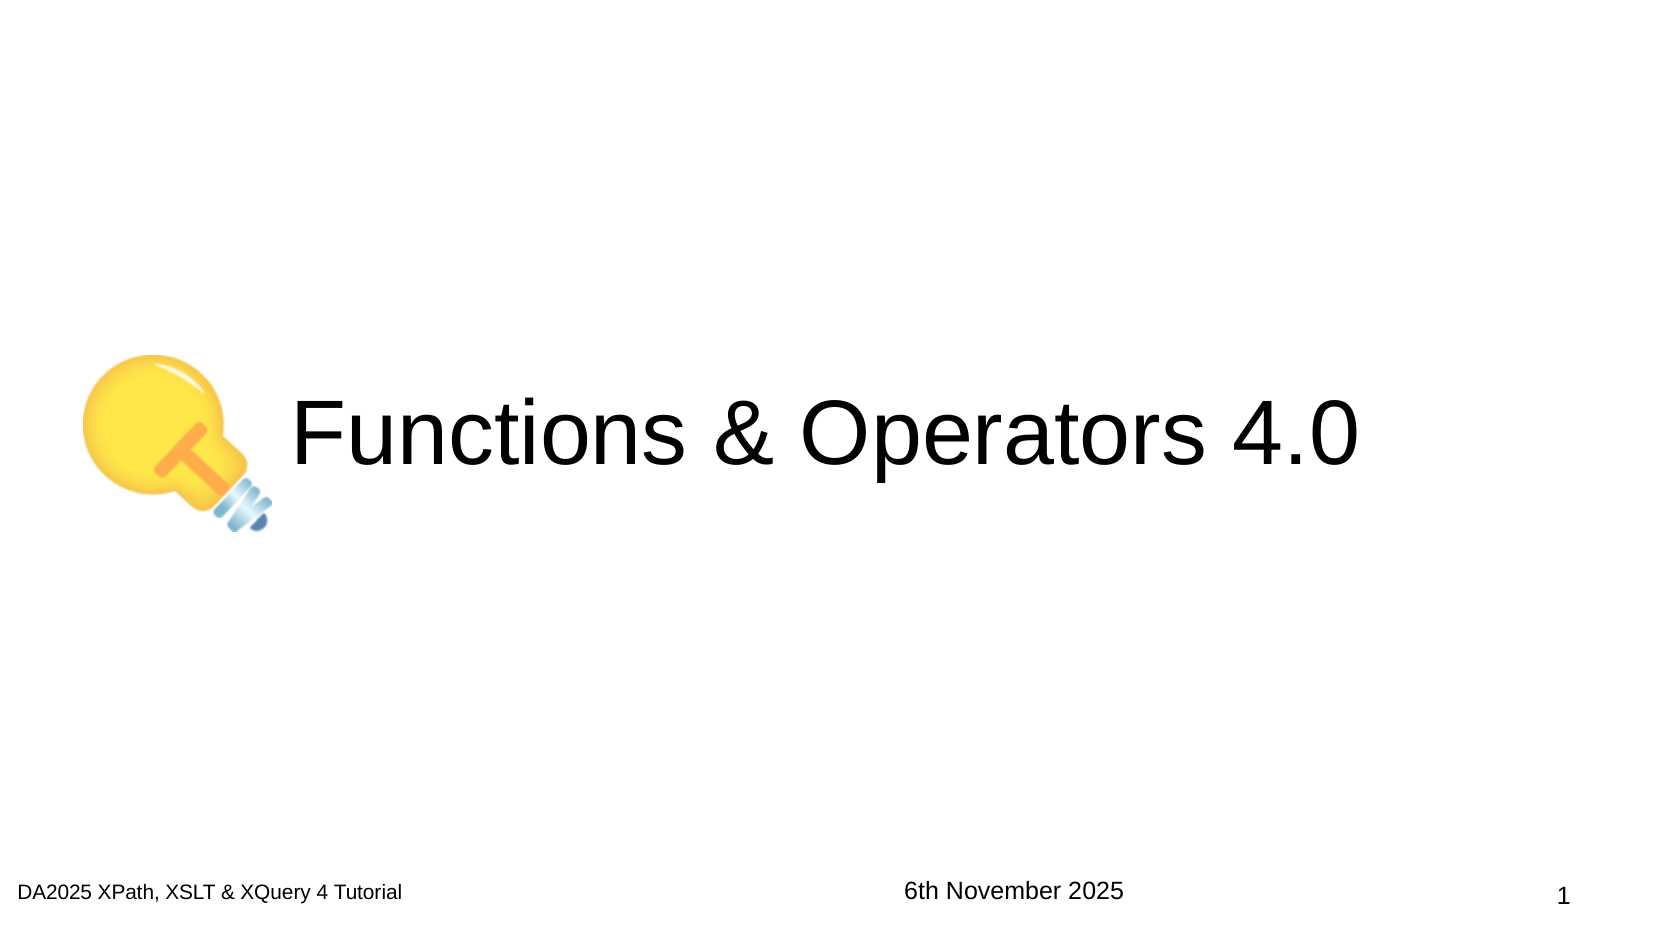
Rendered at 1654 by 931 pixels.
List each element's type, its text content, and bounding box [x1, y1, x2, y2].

title Functions & Operators 4.0 [272, 355, 1570, 511]
picture [83, 355, 272, 532]
